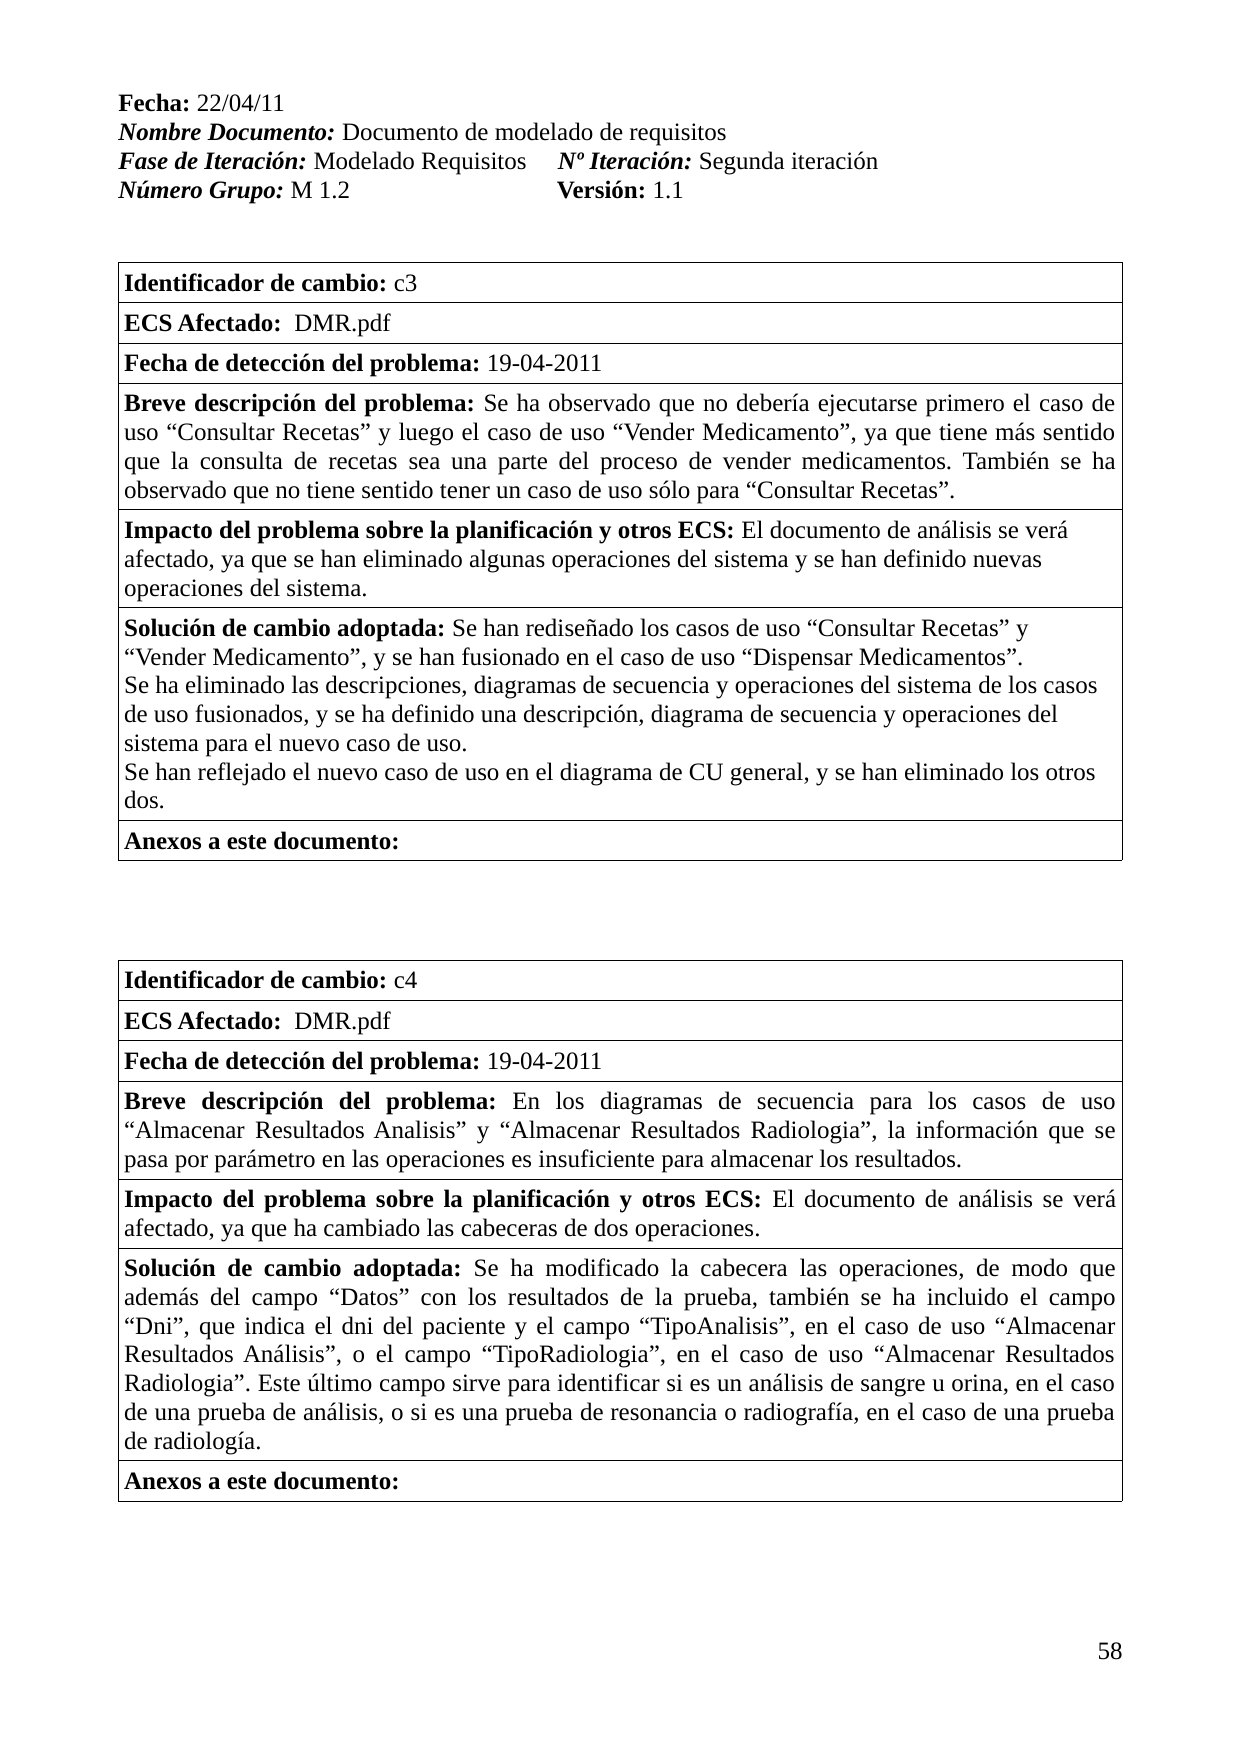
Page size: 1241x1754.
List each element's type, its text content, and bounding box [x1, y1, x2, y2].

table_cell Anexos a este documento: [119, 1461, 1122, 1501]
table_cell ECS Afectado: DMR.pdf [119, 1001, 1122, 1040]
table_cell Anexos a este documento: [119, 821, 1122, 860]
table_header Identificador de cambio: c3 [119, 263, 1122, 302]
table_header Identificador de cambio: c4 [119, 961, 1122, 1000]
table_cell Breve descripción del problema: Se ha observado que no debería ejecutarse primero el caso de uso “Consultar Recetas” y luego el caso de uso “Vender Medicamento”, ya que tiene más sentido que la consulta de recetas sea una parte del proceso de vender medicamentos. También se ha observado que no tiene sentido tener un caso de uso sólo para “Consultar Recetas”. [119, 384, 1122, 509]
table_cell Fecha de detección del problema: 19-04-2011 [119, 344, 1122, 383]
table_cell ECS Afectado: DMR.pdf [119, 303, 1122, 342]
table_cell Solución de cambio adoptada: Se han rediseñado los casos de uso “Consultar Recetas” y “Vender Medicamento”, y se han fusionado en el caso de uso “Dispensar Medicamentos”. Se ha eliminado las descripciones, diagramas de secuencia y operaciones del sistema de los casos de uso fusionados, y se ha definido una descripción, diagrama de secuencia y operaciones del sistema para el nuevo caso de uso. Se han reflejado el nuevo caso de uso en el diagrama de CU general, y se han eliminado los otros dos. [119, 608, 1122, 820]
table_cell Fecha de detección del problema: 19-04-2011 [119, 1041, 1122, 1081]
table_cell Impacto del problema sobre la planificación y otros ECS: El documento de análisis se verá afectado, ya que ha cambiado las cabeceras de dos operaciones. [119, 1180, 1122, 1247]
table_cell Solución de cambio adoptada: Se ha modificado la cabecera las operaciones, de modo que además del campo “Datos” con los resultados de la prueba, también se ha incluido el campo “Dni”, que indica el dni del paciente y el campo “TipoAnalisis”, en el caso de uso “Almacenar Resultados Análisis”, o el campo “TipoRadiologia”, en el caso de uso “Almacenar Resultados Radiologia”. Este último campo sirve para identificar si es un análisis de sangre u orina, en el caso de una prueba de análisis, o si es una prueba de resonancia o radiografía, en el caso de una prueba de radiología. [119, 1249, 1122, 1460]
table_cell Impacto del problema sobre la planificación y otros ECS: El documento de análisis se verá afectado, ya que se han eliminado algunas operaciones del sistema y se han definido nuevas operaciones del sistema. [119, 510, 1122, 607]
table_cell Breve descripción del problema: En los diagramas de secuencia para los casos de uso “Almacenar Resultados Analisis” y “Almacenar Resultados Radiologia”, la información que se pasa por parámetro en las operaciones es insuficiente para almacenar los resultados. [119, 1082, 1122, 1178]
